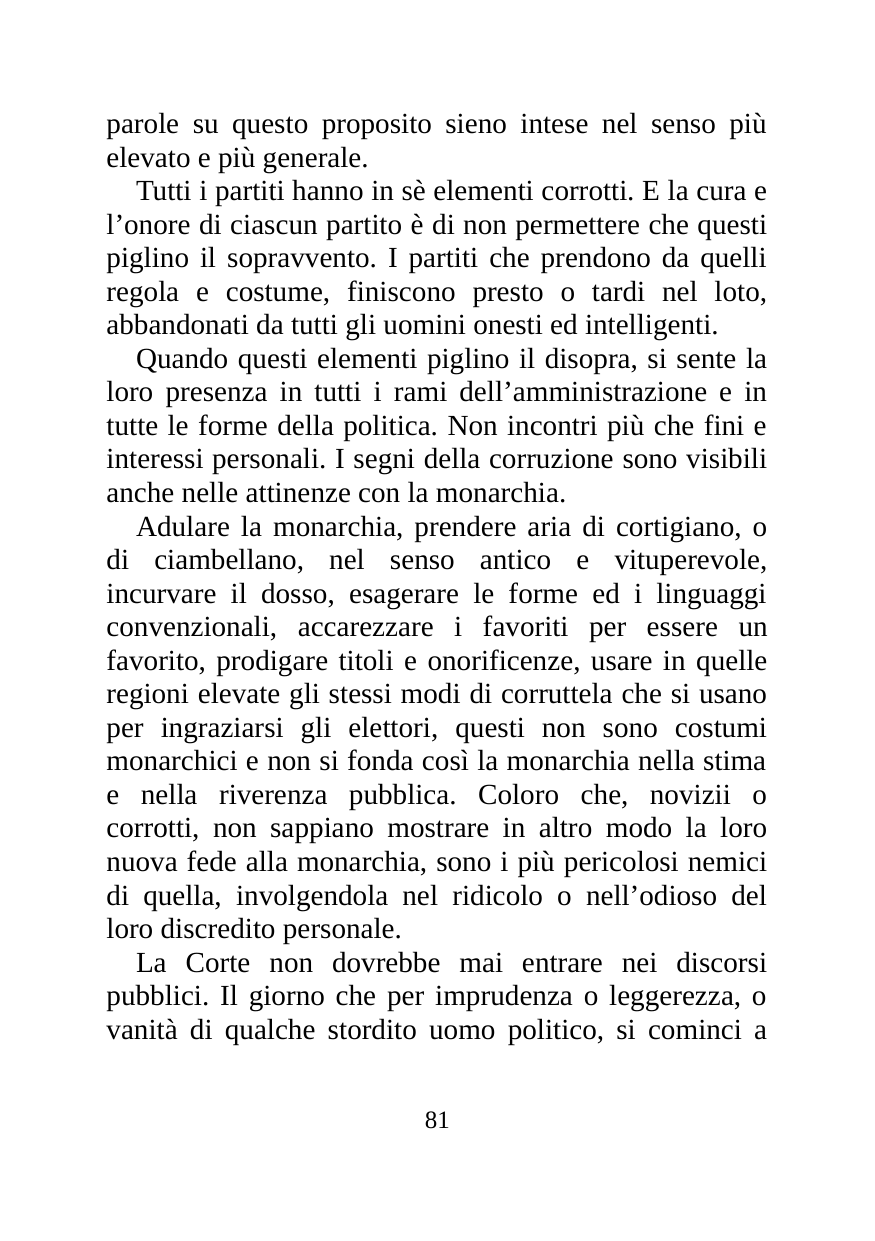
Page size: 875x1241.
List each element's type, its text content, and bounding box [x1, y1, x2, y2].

text La Corte non dovrebbe mai entrare nei discorsi pubblici. Il giorno che per imprudenza o leggerezza, o vanità di qualche stordito uomo politico, si cominci a [106, 945, 768, 1045]
text Adulare la monarchia, prendere aria di cortigiano, o di ciambellano, nel senso antico e vituperevole, incurvare il dosso, esagerare le forme ed i linguaggi convenzionali, accarezzare i favoriti per essere un favorito, prodigare titoli e onorificenze, usare in quelle regioni elevate gli stessi modi di corruttela che si usano per ingraziarsi gli elettori, questi non sono costumi monarchici e non si fonda così la monarchia nella stima e nella riverenza pubblica. Coloro che, novizii o corrotti, non sappiano mostrare in altro modo la loro nuova fede alla monarchia, sono i più pericolosi nemici di quella, involgendola nel ridicolo o nell’odioso del loro discredito personale. [106, 509, 768, 945]
text parole su questo proposito sieno intese nel senso più elevato e più generale. [106, 106, 768, 173]
text Tutti i partiti hanno in sè elementi corrotti. E la cura e l’onore di ciascun partito è di non permettere che questi piglino il sopravvento. I partiti che prendono da quelli regola e costume, finiscono presto o tardi nel loto, abbandonati da tutti gli uomini onesti ed intelligenti. [106, 173, 768, 341]
text Quando questi elementi piglino il disopra, si sente la loro presenza in tutti i rami dell’amministrazione e in tutte le forme della politica. Non incontri più che fini e interessi personali. I segni della corruzione sono visibili anche nelle attinenze con la monarchia. [106, 341, 768, 509]
